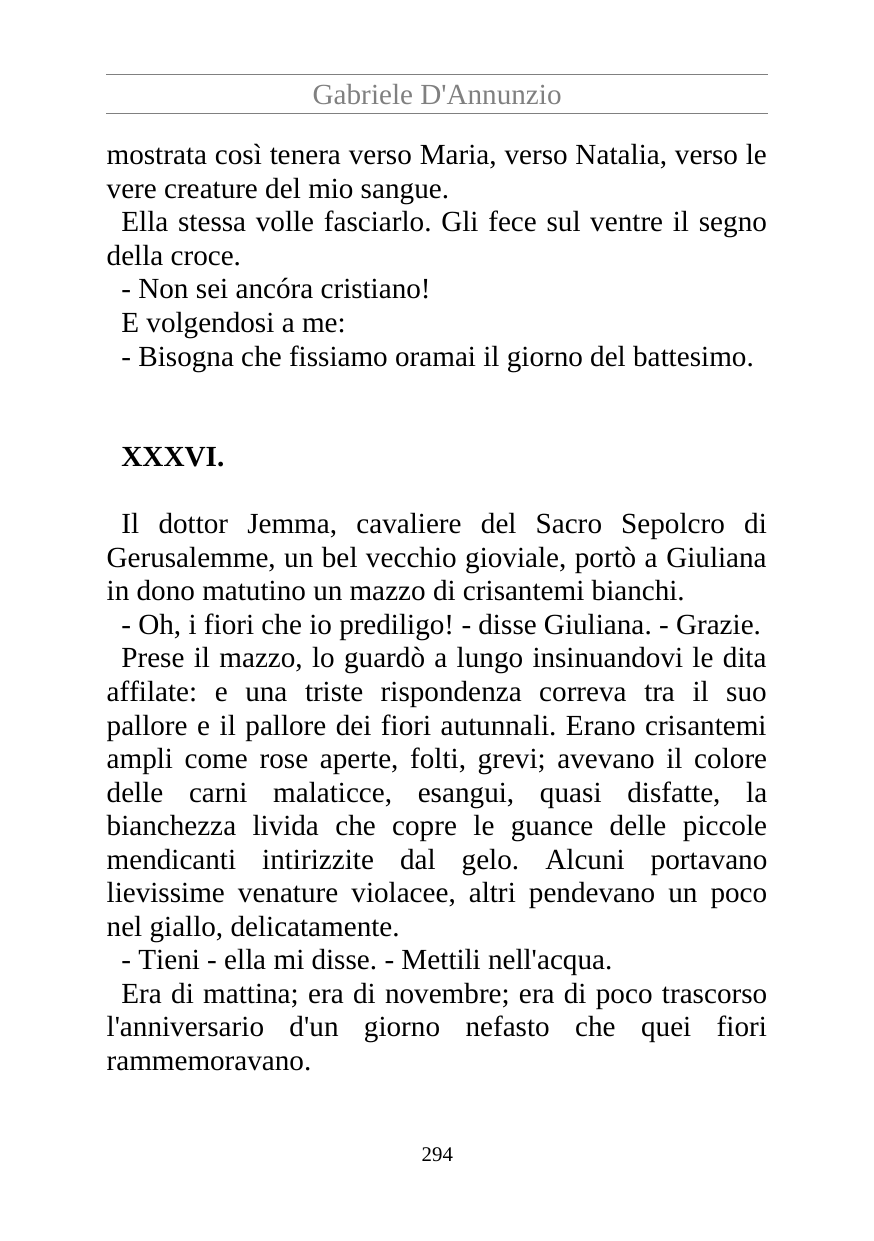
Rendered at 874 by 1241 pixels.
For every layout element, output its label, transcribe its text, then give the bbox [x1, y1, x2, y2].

text Era di mattina; era di novembre; era di poco trascorso l'anniversario d'un giorno nefasto che quei fiori rammemoravano. [106, 976, 768, 1077]
text Prese il mazzo, lo guardò a lungo insinuandovi le dita affilate: e una triste rispondenza correva tra il suo pallore e il pallore dei fiori autunnali. Erano crisantemi ampli come rose aperte, folti, grevi; avevano il colore delle carni malaticce, esangui, quasi disfatte, la bianchezza livida che copre le guance delle piccole mendicanti intirizzite dal gelo. Alcuni portavano lievissime venature violacee, altri pendevano un poco nel giallo, delicatamente. [106, 641, 768, 942]
text E volgendosi a me: [106, 305, 768, 339]
text XXXVI. [106, 439, 768, 473]
text - Tieni - ella mi disse. - Mettili nell'acqua. [106, 942, 768, 976]
text - Oh, i fiori che io prediligo! - disse Giuliana. - Grazie. [106, 607, 768, 641]
text Ella stessa volle fasciarlo. Gli fece sul ventre il segno della croce. [106, 204, 768, 272]
text - Bisogna che fissiamo oramai il giorno del battesimo. [106, 339, 768, 372]
text Il dottor Jemma, cavaliere del Sacro Sepolcro di Gerusalemme, un bel vecchio gioviale, portò a Giuliana in dono matutino un mazzo di crisantemi bianchi. [106, 506, 768, 607]
text mostrata così tenera verso Maria, verso Natalia, verso le vere creature del mio sangue. [106, 137, 768, 204]
text - Non sei ancóra cristiano! [106, 272, 768, 305]
